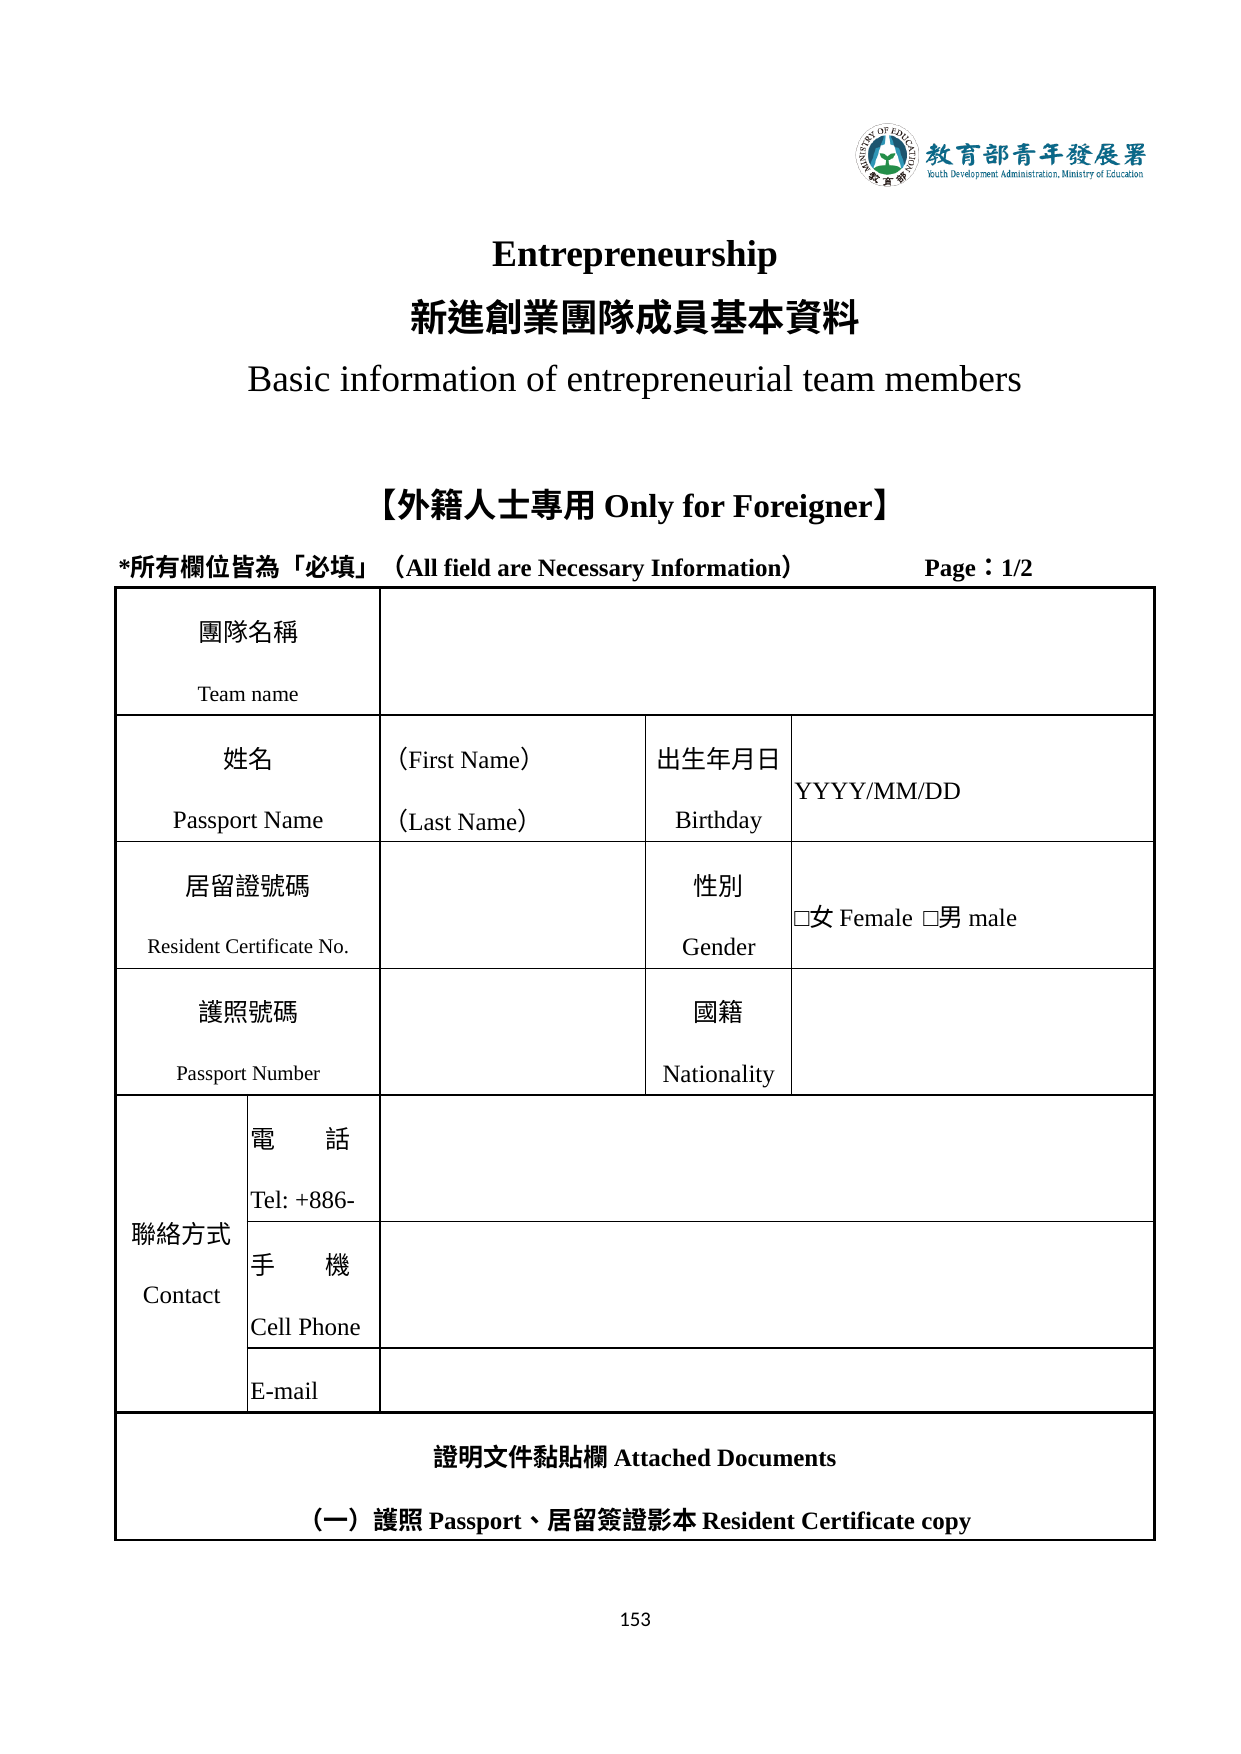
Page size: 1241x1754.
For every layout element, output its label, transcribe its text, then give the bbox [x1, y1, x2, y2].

table_cell 國籍 Nationality [646, 969, 791, 1094]
table_cell 電 話 Tel: +886- [248, 1096, 379, 1221]
table_cell [381, 842, 645, 967]
table_cell [381, 1096, 1153, 1221]
table_cell □女Female □男male [792, 842, 1153, 967]
text 【外籍人士專用Only for Foreigner】 [118, 461, 1152, 524]
table_cell YYYY/MM/DD [792, 716, 1153, 841]
table_cell [792, 969, 1153, 1094]
text *所有欄位皆為「必填」（All field are Necessary Information） Page：1/2 [118, 524, 1152, 586]
text Entrepreneurship [118, 211, 1152, 274]
table_cell [381, 969, 645, 1094]
table_cell （First Name） （Last Name） [381, 716, 645, 841]
table_cell E-mail [248, 1349, 379, 1411]
table_cell [381, 1349, 1153, 1411]
text Basic information of entrepreneurial team members [118, 336, 1152, 399]
table_header 團隊名稱 Team name [117, 589, 379, 714]
table_cell 性別 Gender [646, 842, 791, 967]
table_cell 護照號碼 Passport Number [117, 969, 379, 1094]
table_cell 證明文件黏貼欄Attached Documents （一）護照Passport、居留簽證影本Resident Certificate copy [117, 1414, 1153, 1539]
table_header [381, 589, 1153, 714]
table_cell 聯絡方式 Contact [117, 1096, 247, 1411]
table_cell 手 機 Cell Phone [248, 1222, 379, 1347]
table_cell 居留證號碼 Resident Certificate No. [117, 842, 379, 967]
table_cell 姓名 Passport Name [117, 716, 379, 841]
table_cell 出生年月日 Birthday [646, 716, 791, 841]
text 新進創業團隊成員基本資料 [118, 274, 1152, 336]
table_cell [381, 1222, 1153, 1347]
